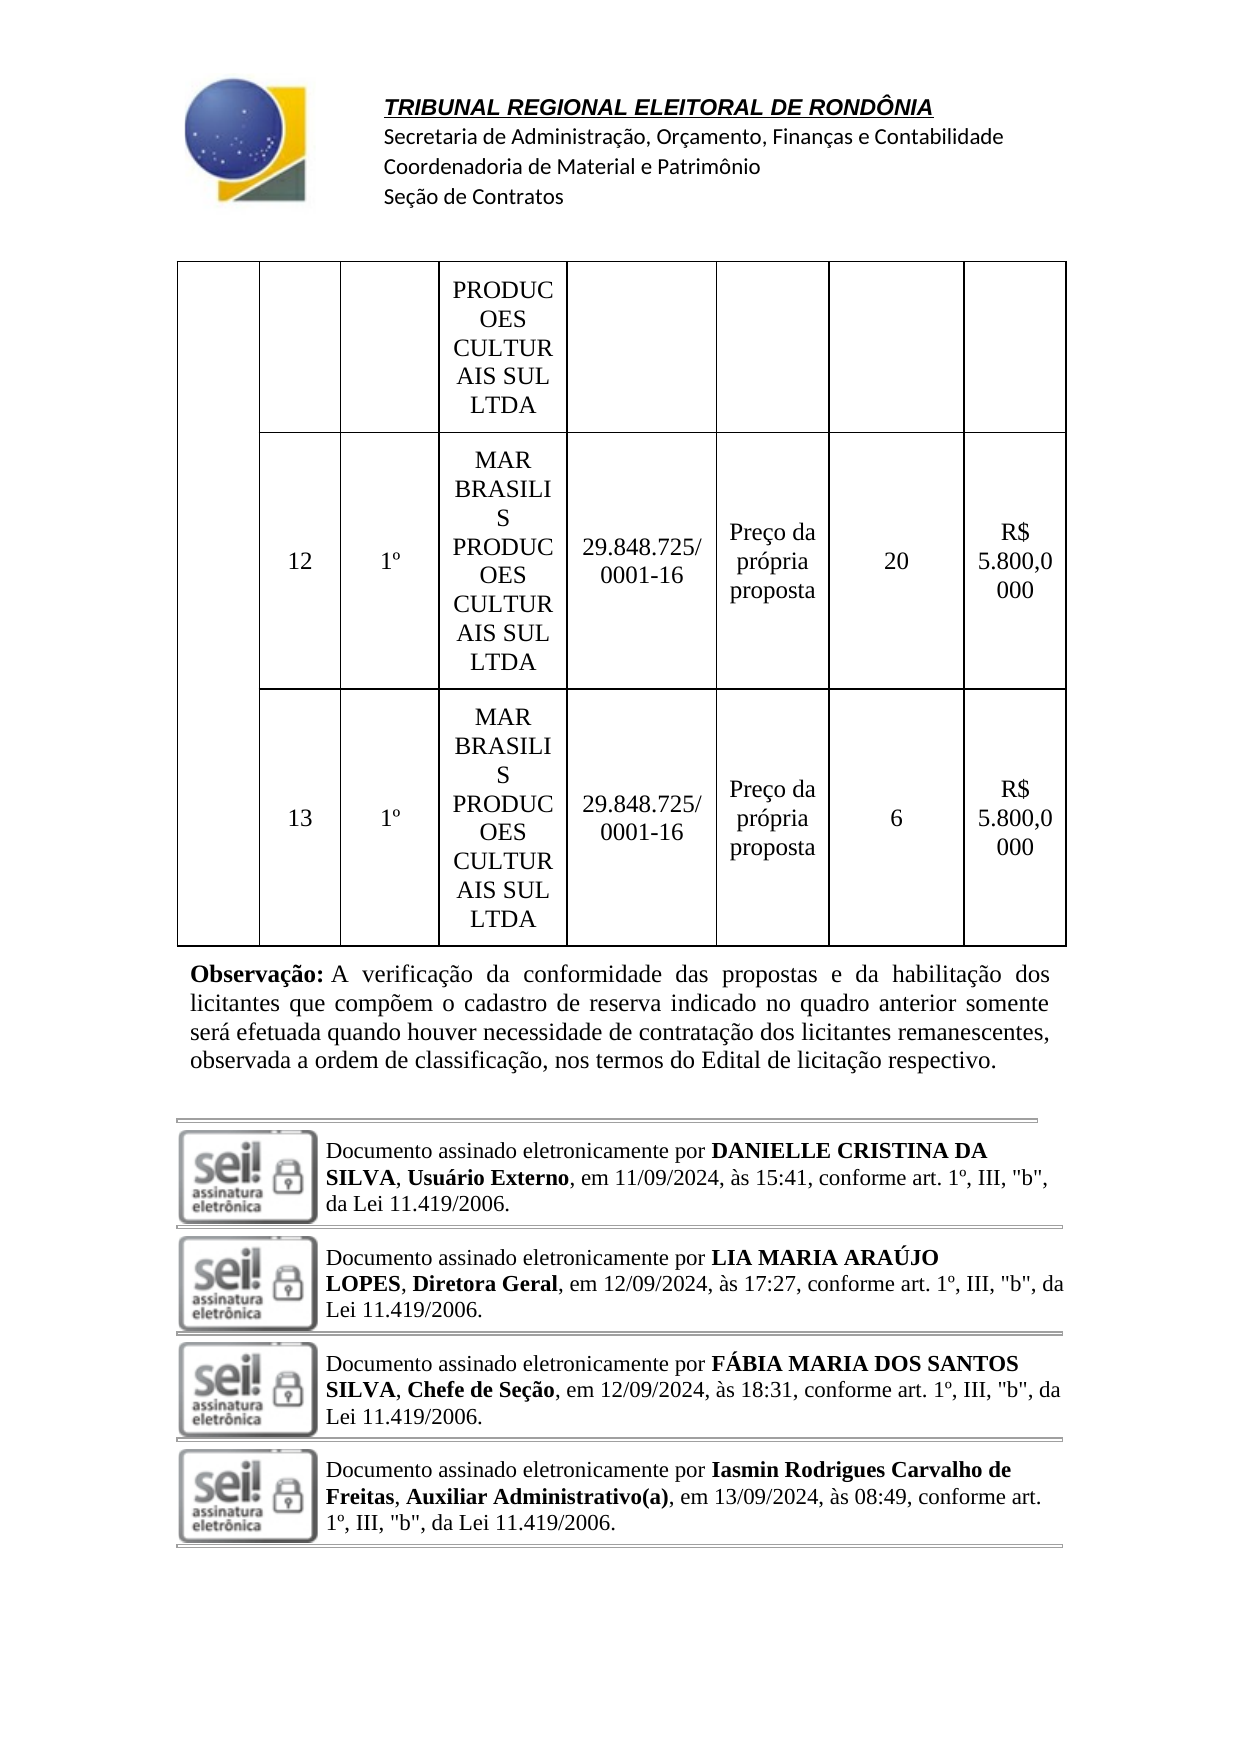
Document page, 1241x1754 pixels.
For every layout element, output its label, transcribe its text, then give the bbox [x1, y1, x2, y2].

table_cell [965, 262, 1065, 431]
table_header [177, 1235, 324, 1331]
table_cell PRODUCOES CULTURAIS SUL LTDA [440, 262, 566, 431]
table_header [177, 1129, 324, 1225]
table_cell 13 [260, 690, 340, 945]
table_cell 6 [830, 690, 963, 945]
table_header [177, 1341, 324, 1437]
table_cell [568, 262, 716, 431]
text Observação: A verificação da conformidade das propostas e da habilitação dos licitantes que compõem o cadastro de reserva indicado no quadro anterior somente será efetuada quando houver necessidade de contratação dos licitantes remanescentes, observada a ordem de classificação, nos termos do Edital de licitação respectivo. [190, 959, 1051, 1074]
table_header Documento assinado eletronicamente por DANIELLE CRISTINA DA SILVA, Usuário Externo, em 11/09/2024, às 15:41, conforme art. 1º, III, "b", da Lei 11.419/2006. [324, 1129, 1072, 1225]
table_cell MAR BRASILIS PRODUCOES CULTURAIS SUL LTDA [440, 690, 566, 945]
table_cell Preço da própria proposta [717, 433, 828, 688]
table_header Documento assinado eletronicamente por FÁBIA MARIA DOS SANTOS SILVA, Chefe de Seção, em 12/09/2024, às 18:31, conforme art. 1º, III, "b", da Lei 11.419/2006. [324, 1341, 1072, 1438]
table_cell [830, 262, 963, 431]
table_cell [341, 262, 438, 431]
table_header [177, 1448, 324, 1544]
table_cell 1º [341, 433, 438, 688]
table_cell R$ 5.800,0000 [965, 690, 1065, 945]
table_cell R$ 5.800,0000 [965, 433, 1065, 688]
table_cell 29.848.725/0001-16 [568, 433, 716, 688]
table_cell 12 [260, 433, 340, 688]
table_cell 1º [341, 690, 438, 945]
table_cell [717, 262, 828, 431]
table_cell [260, 262, 340, 431]
table_header Documento assinado eletronicamente por LIA MARIA ARAÚJO LOPES, Diretora Geral, em 12/09/2024, às 17:27, conforme art. 1º, III, "b", da Lei 11.419/2006. [324, 1235, 1072, 1332]
table_header Documento assinado eletronicamente por Iasmin Rodrigues Carvalho de Freitas, Auxiliar Administrativo(a), em 13/09/2024, às 08:49, conforme art. 1º, III, "b", da Lei 11.419/2006. [324, 1448, 1072, 1544]
table_cell [178, 262, 259, 945]
table_cell 29.848.725/0001-16 [568, 690, 716, 945]
table_cell MAR BRASILIS PRODUCOES CULTURAIS SUL LTDA [440, 433, 566, 688]
table_cell 20 [830, 433, 963, 688]
table_cell Preço da própria proposta [717, 690, 828, 945]
